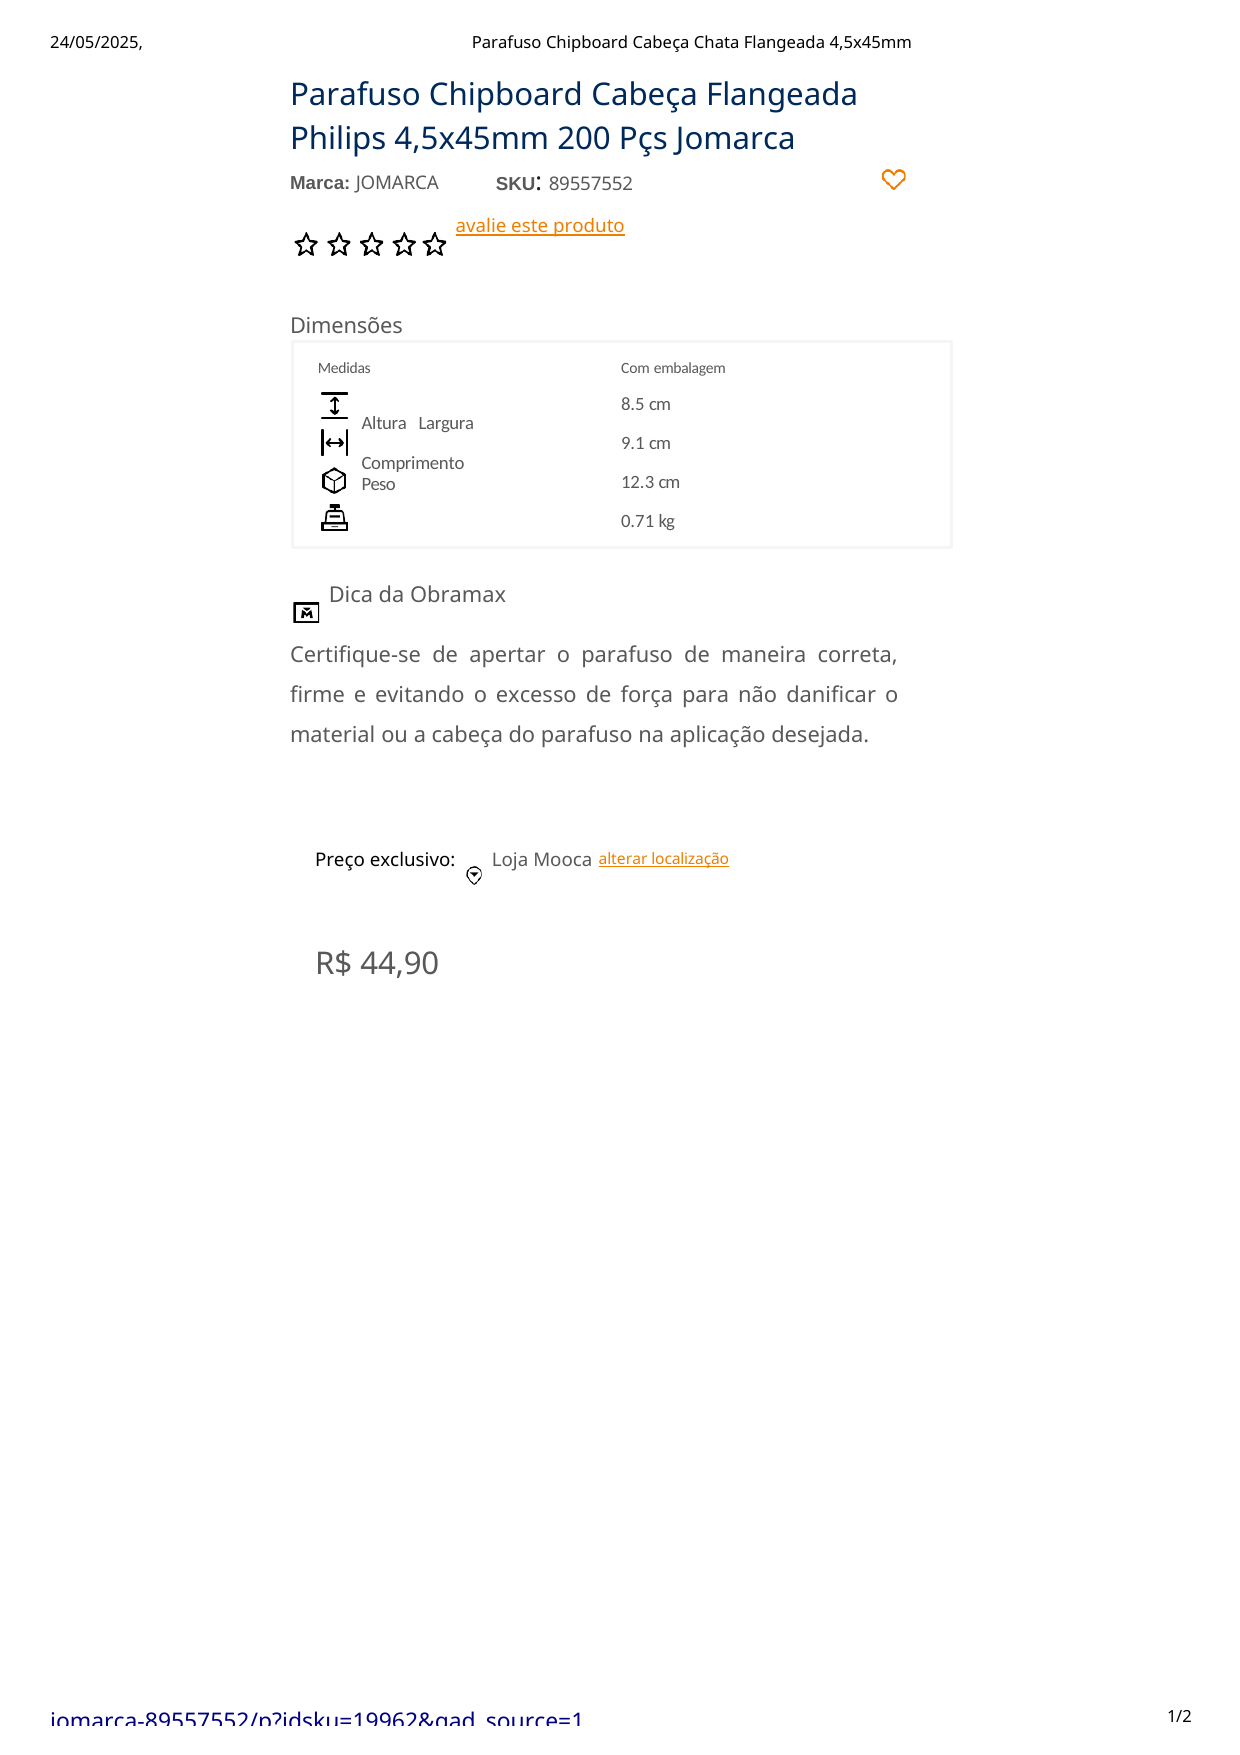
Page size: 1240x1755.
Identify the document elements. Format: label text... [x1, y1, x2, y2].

text Parafuso Chipboard Cabeça Flangeada Philips 4,5x45mm 200 Pçs Jomarca [290, 72, 951, 158]
text Certifique-se de apertar o parafuso de maneira correta, firme e evitando o excesso de força para não danificar o material ou a cabeça do parafuso na aplicação desejada. [290, 638, 898, 749]
text Dica da Obramax [293, 579, 1181, 623]
text avalie este produto [294, 212, 1181, 256]
text Preço exclusivo: Loja Mooca alterar localização [315, 846, 1181, 885]
text R$ 44,90 [315, 941, 1181, 983]
text Dimensões [290, 310, 1181, 339]
text Marca: JOMARCA SKU: 89557552 [290, 164, 1181, 198]
